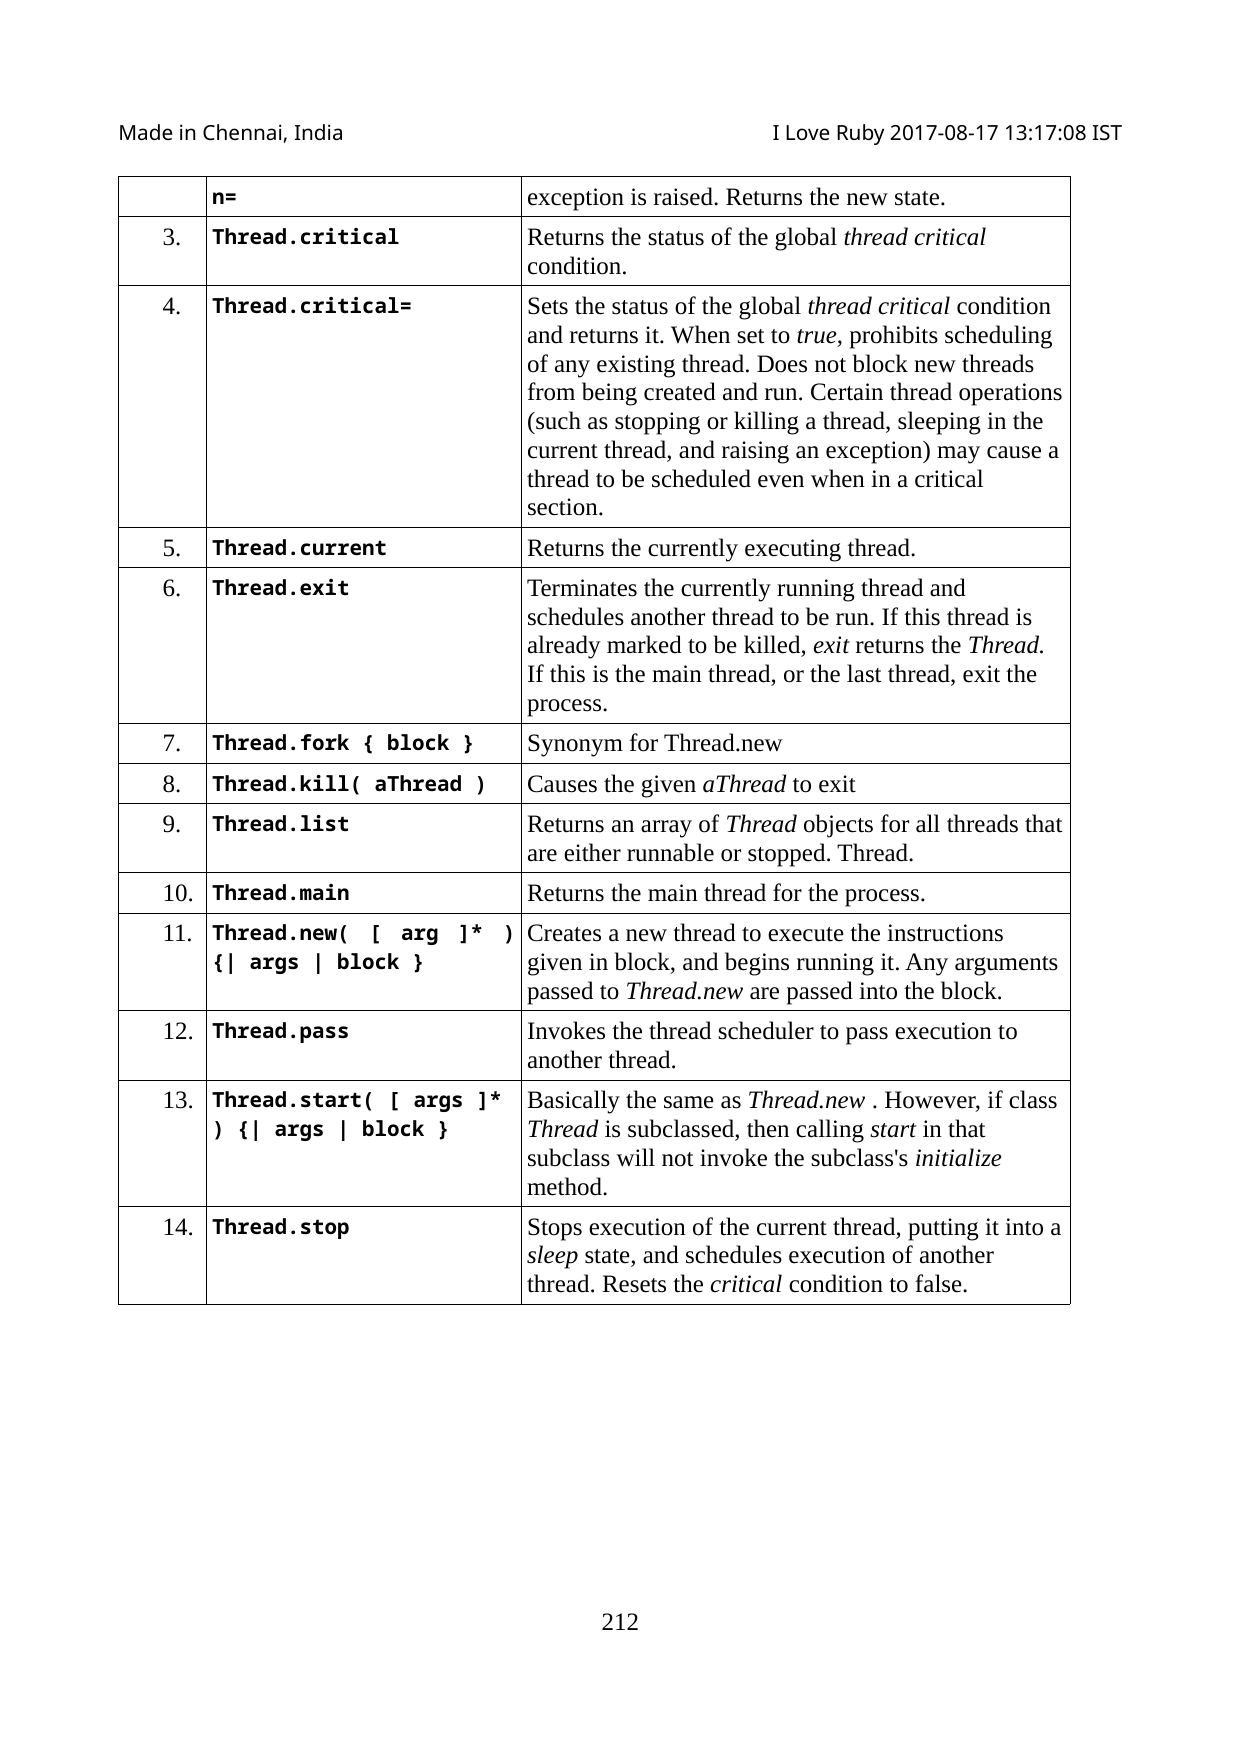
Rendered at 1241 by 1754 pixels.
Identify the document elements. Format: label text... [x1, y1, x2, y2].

table_cell Returns the currently executing thread. [522, 528, 1070, 567]
table_cell [119, 568, 206, 723]
table_cell Thread.current [207, 528, 521, 567]
table_cell Returns the main thread for the process. [522, 873, 1070, 913]
table_cell [119, 804, 206, 872]
table_cell Thread.critical [207, 217, 521, 285]
table_cell Thread.start( [ args ]* ) {| args | block } [207, 1081, 521, 1206]
table_cell Thread.new( [ arg ]* ) {| args | block } [207, 914, 521, 1010]
table_cell Sets the status of the global thread critical condition and returns it. When set to true, prohibits scheduling of any existing thread. Does not block new threads from being created and run. Certain thread operations (such as stopping or killing a thread, sleeping in the current thread, and raising an exception) may cause a thread to be scheduled even when in a critical section. [522, 286, 1070, 527]
table_cell Stops execution of the current thread, putting it into a sleep state, and schedules execution of another thread. Resets the critical condition to false. [522, 1207, 1070, 1304]
table_cell [119, 1207, 206, 1304]
table_cell Terminates the currently running thread and schedules another thread to be run. If this thread is already marked to be killed, exit returns the Thread. If this is the main thread, or the last thread, exit the process. [522, 568, 1070, 723]
table_cell Causes the given aThread to exit [522, 764, 1070, 803]
table_cell Synonym for Thread.new [522, 724, 1070, 763]
table_cell [119, 286, 206, 527]
table_cell Thread.kill( aThread ) [207, 764, 521, 803]
table_cell [119, 177, 206, 216]
table_cell [119, 1011, 206, 1079]
table_cell [119, 764, 206, 803]
table_cell Thread.exit [207, 568, 521, 723]
table_cell [119, 724, 206, 763]
table_cell [119, 1081, 206, 1206]
table_cell Thread.critical= [207, 286, 521, 527]
table_cell Thread.fork { block } [207, 724, 521, 763]
table_cell Thread.main [207, 873, 521, 913]
table_cell Returns the status of the global thread critical condition. [522, 217, 1070, 285]
table_cell Thread.pass [207, 1011, 521, 1079]
table_cell [119, 528, 206, 567]
table_cell Thread.stop [207, 1207, 521, 1304]
table_cell [119, 873, 206, 913]
table_cell Creates a new thread to execute the instructions given in block, and begins running it. Any arguments passed to Thread.new are passed into the block. [522, 914, 1070, 1010]
table_cell [119, 914, 206, 1010]
table_cell exception is raised. Returns the new state. [522, 177, 1070, 216]
table_cell n= [207, 177, 521, 216]
table_cell Basically the same as Thread.new . However, if class Thread is subclassed, then calling start in that subclass will not invoke the subclass's initialize method. [522, 1081, 1070, 1206]
table_cell Returns an array of Thread objects for all threads that are either runnable or stopped. Thread. [522, 804, 1070, 872]
table_cell [119, 217, 206, 285]
table_cell Invokes the thread scheduler to pass execution to another thread. [522, 1011, 1070, 1079]
table_cell Thread.list [207, 804, 521, 872]
